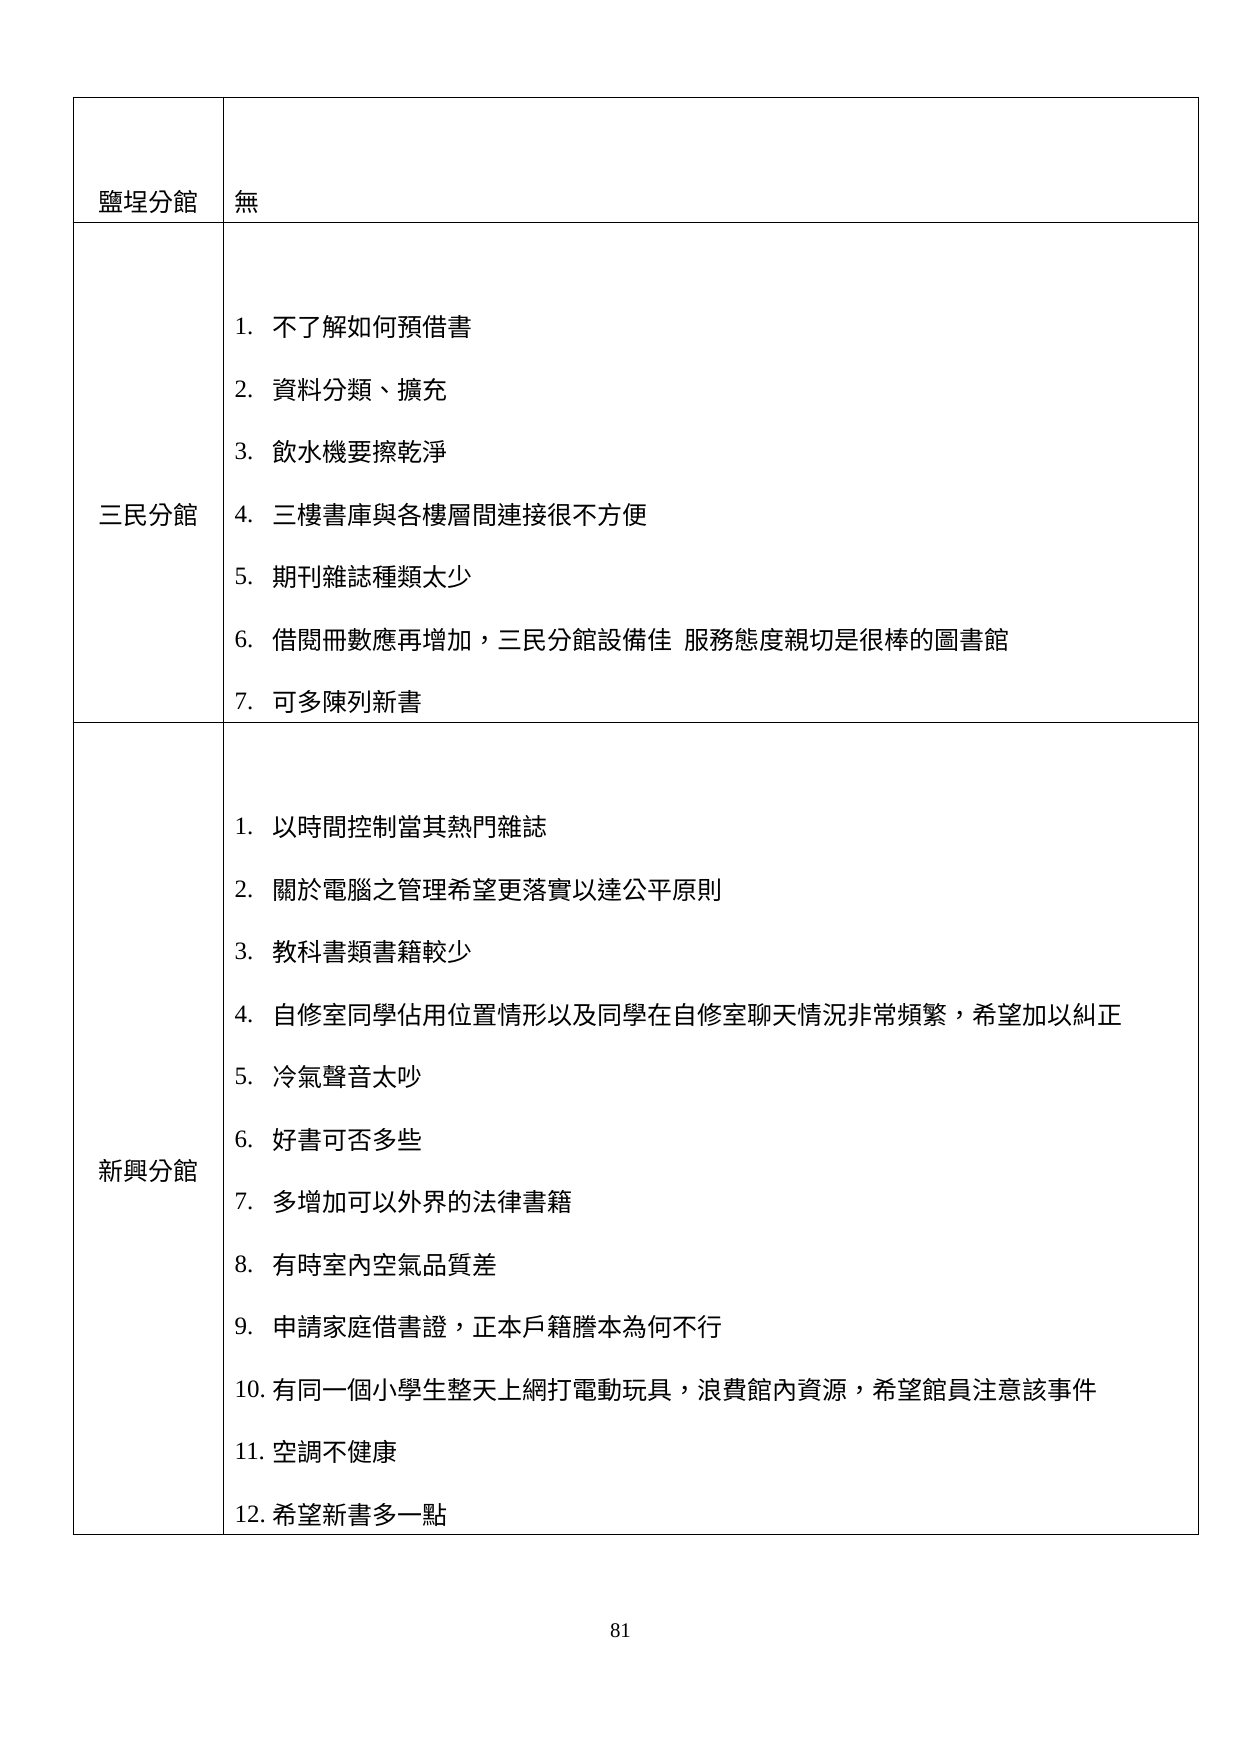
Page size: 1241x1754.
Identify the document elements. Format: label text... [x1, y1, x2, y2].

table_cell 三民分館 [74, 223, 223, 722]
table_cell 鹽埕分館 [74, 98, 223, 222]
table_cell 以時間控制當其熱門雜誌 關於電腦之管理希望更落實以達公平原則 教科書類書籍較少 自修室同學佔用位置情形以及同學在自修室聊天情況非常頻繁，希望加以糾正 冷氣聲音太吵 好書可否多些 多增加可以外界的法律書籍 有時室內空氣品質差 申請家庭借書證，正本戶籍謄本為何不行 有同一個小學生整天上網打電動玩具，浪費館內資源，希望館員注意該事件 空調不健康 希望新書多一點 [224, 723, 1198, 1534]
table_cell 不了解如何預借書 資料分類、擴充 飲水機要擦乾淨 三樓書庫與各樓層間連接很不方便 期刊雜誌種類太少 借閱冊數應再增加，三民分館設備佳 服務態度親切是很棒的圖書館 可多陳列新書 [224, 223, 1198, 722]
table_cell 新興分館 [74, 723, 223, 1534]
table_cell 無 [224, 98, 1198, 222]
